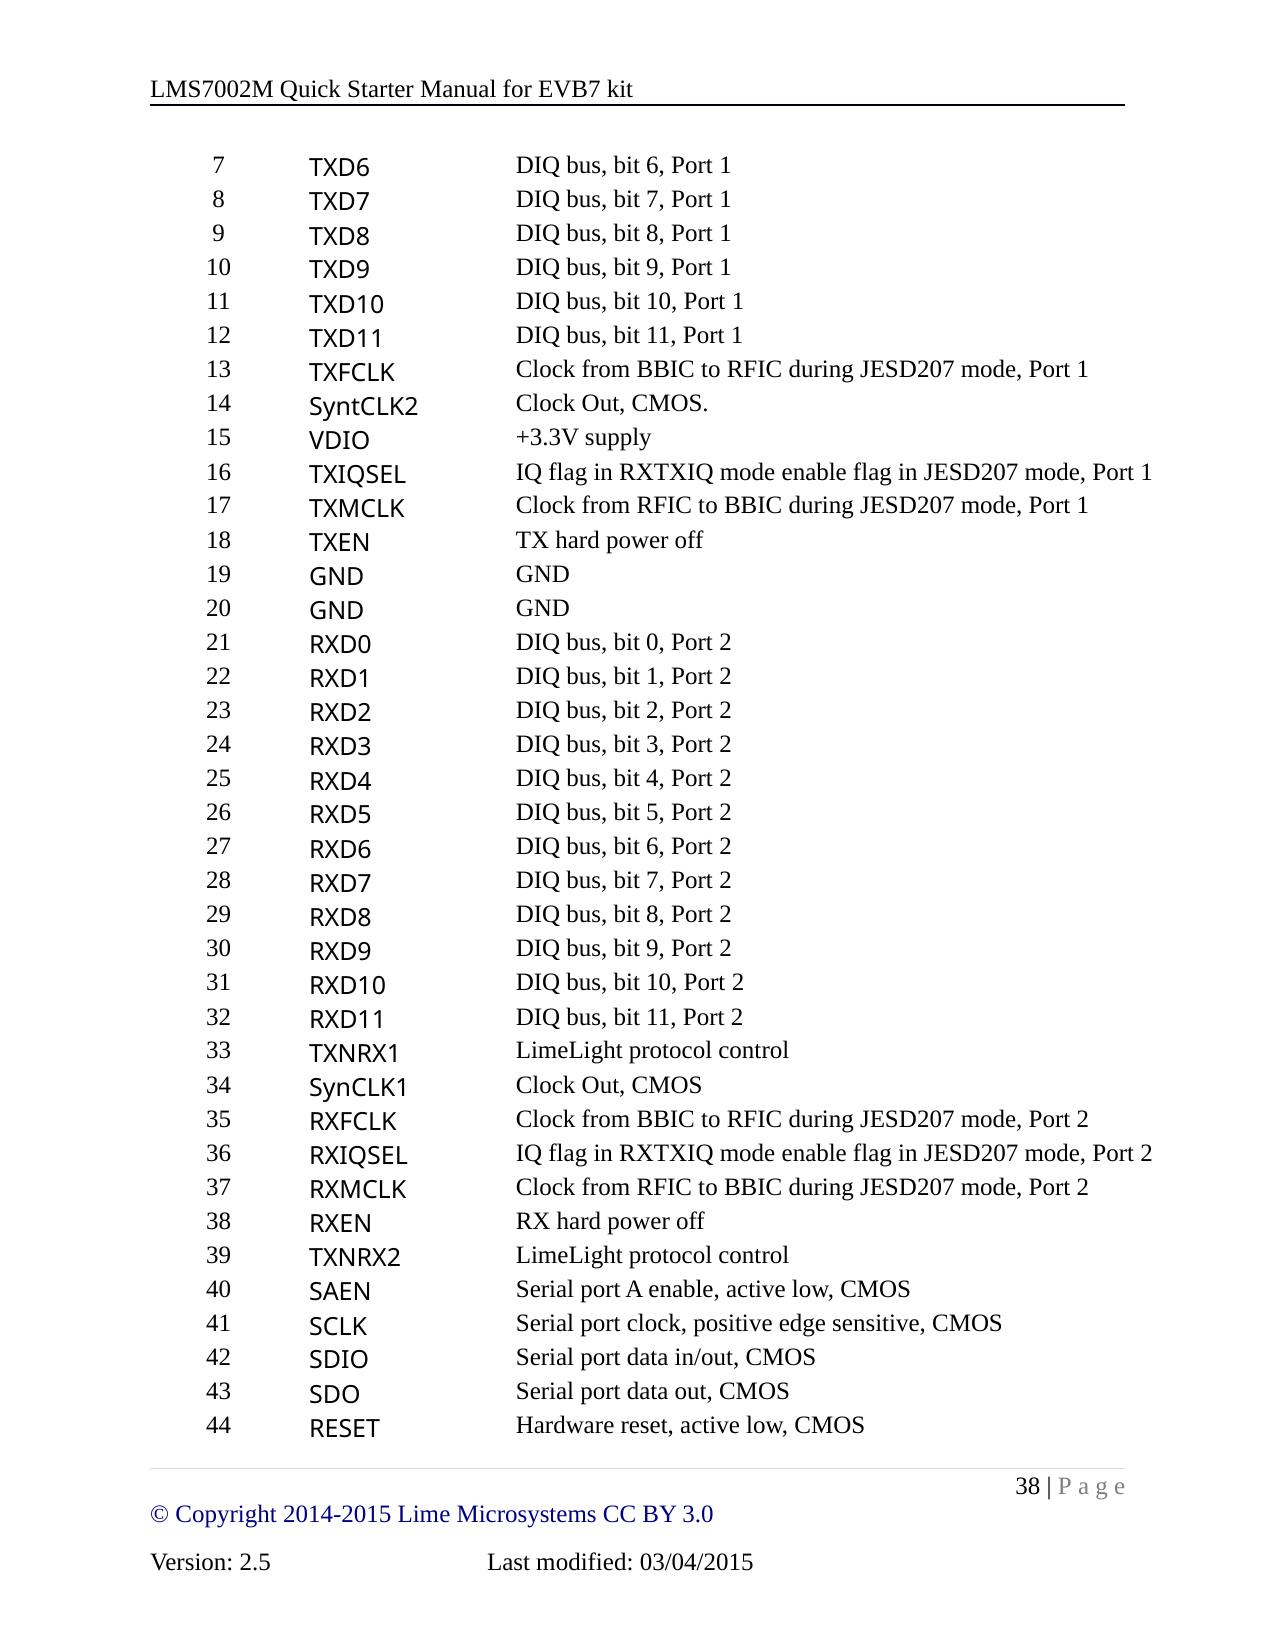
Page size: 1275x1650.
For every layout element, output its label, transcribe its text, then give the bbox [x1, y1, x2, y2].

table_cell 32 [139, 1002, 298, 1036]
table_cell IQ flag in RXTXIQ mode enable flag in JESD207 mode, Port 1 [504, 457, 1169, 491]
table_cell DIQ bus, bit 0, Port 2 [504, 627, 1169, 661]
table_cell 11 [139, 286, 298, 320]
table_cell 34 [139, 1070, 298, 1104]
table_cell DIQ bus, bit 2, Port 2 [504, 695, 1169, 729]
table_cell DIQ bus, bit 5, Port 2 [504, 797, 1169, 831]
table_cell Clock from RFIC to BBIC during JESD207 mode, Port 1 [504, 491, 1169, 525]
table_cell 29 [139, 899, 298, 933]
table_cell DIQ bus, bit 4, Port 2 [504, 763, 1169, 797]
table_cell DIQ bus, bit 7, Port 2 [504, 865, 1169, 899]
table_cell Serial port data in/out, CMOS [504, 1342, 1169, 1376]
table_cell TXMCLK [298, 491, 504, 525]
table_cell 20 [139, 593, 298, 627]
table_cell 23 [139, 695, 298, 729]
table_cell TXD8 [298, 218, 504, 252]
table_cell RXD10 [298, 968, 504, 1002]
table_cell 44 [139, 1410, 298, 1444]
table_cell Serial port data out, CMOS [504, 1376, 1169, 1410]
table_cell TXD7 [298, 184, 504, 218]
table_cell 38 [139, 1206, 298, 1240]
table_cell TXD9 [298, 252, 504, 286]
table_cell 41 [139, 1308, 298, 1342]
table_cell 9 [139, 218, 298, 252]
table_cell Clock from BBIC to RFIC during JESD207 mode, Port 1 [504, 354, 1169, 388]
table_cell DIQ bus, bit 6, Port 2 [504, 831, 1169, 865]
table_cell GND [504, 593, 1169, 627]
table_cell TXD6 [298, 150, 504, 184]
table_cell 27 [139, 831, 298, 865]
table_cell DIQ bus, bit 10, Port 1 [504, 286, 1169, 320]
table_cell SynCLK1 [298, 1070, 504, 1104]
table_cell DIQ bus, bit 11, Port 1 [504, 320, 1169, 354]
table_cell 39 [139, 1240, 298, 1274]
table_cell TXD11 [298, 320, 504, 354]
table_cell DIQ bus, bit 9, Port 2 [504, 934, 1169, 967]
table_cell 26 [139, 797, 298, 831]
table_cell 25 [139, 763, 298, 797]
table_cell RXD0 [298, 627, 504, 661]
table_cell TXEN [298, 525, 504, 559]
table_cell 7 [139, 150, 298, 184]
table_cell GND [298, 593, 504, 627]
table_cell RXD5 [298, 797, 504, 831]
table_cell 21 [139, 627, 298, 661]
table_cell 43 [139, 1376, 298, 1410]
table_cell 17 [139, 491, 298, 525]
table_cell TXIQSEL [298, 457, 504, 491]
table_cell 13 [139, 354, 298, 388]
table_cell 35 [139, 1104, 298, 1138]
table_cell RXD7 [298, 865, 504, 899]
table_cell 22 [139, 661, 298, 695]
table_cell 8 [139, 184, 298, 218]
table_cell Serial port clock, positive edge sensitive, CMOS [504, 1308, 1169, 1342]
table_cell RXMCLK [298, 1172, 504, 1206]
table_cell TXNRX2 [298, 1240, 504, 1274]
table_cell RXD9 [298, 934, 504, 967]
table_cell TX hard power off [504, 525, 1169, 559]
table_cell 10 [139, 252, 298, 286]
table_cell Clock from BBIC to RFIC during JESD207 mode, Port 2 [504, 1104, 1169, 1138]
table_cell SDO [298, 1376, 504, 1410]
table_cell 19 [139, 559, 298, 593]
table_cell DIQ bus, bit 10, Port 2 [504, 968, 1169, 1002]
table_cell SDIO [298, 1342, 504, 1376]
table_cell GND [298, 559, 504, 593]
table_cell RXD8 [298, 899, 504, 933]
table_cell SCLK [298, 1308, 504, 1342]
table_cell 40 [139, 1274, 298, 1308]
table_cell 28 [139, 865, 298, 899]
table_cell DIQ bus, bit 8, Port 1 [504, 218, 1169, 252]
table_cell DIQ bus, bit 1, Port 2 [504, 661, 1169, 695]
table_cell Clock Out, CMOS [504, 1070, 1169, 1104]
table_cell Clock Out, CMOS. [504, 389, 1169, 422]
table_cell GND [504, 559, 1169, 593]
table_cell 14 [139, 389, 298, 422]
table_cell RX hard power off [504, 1206, 1169, 1240]
table_cell RXD11 [298, 1002, 504, 1036]
table_cell DIQ bus, bit 7, Port 1 [504, 184, 1169, 218]
table_cell 16 [139, 457, 298, 491]
table_cell SAEN [298, 1274, 504, 1308]
table_cell RXD6 [298, 831, 504, 865]
table_cell TXFCLK [298, 354, 504, 388]
table_cell 12 [139, 320, 298, 354]
table_cell 18 [139, 525, 298, 559]
table_cell DIQ bus, bit 6, Port 1 [504, 150, 1169, 184]
table_cell RXIQSEL [298, 1138, 504, 1172]
table_cell 42 [139, 1342, 298, 1376]
table_cell Hardware reset, active low, CMOS [504, 1410, 1169, 1444]
table_cell RXD2 [298, 695, 504, 729]
table_cell 15 [139, 423, 298, 457]
table_cell IQ flag in RXTXIQ mode enable flag in JESD207 mode, Port 2 [504, 1138, 1169, 1172]
table_cell RXD4 [298, 763, 504, 797]
table_cell DIQ bus, bit 8, Port 2 [504, 899, 1169, 933]
table_cell LimeLight protocol control [504, 1240, 1169, 1274]
table_cell RXFCLK [298, 1104, 504, 1138]
table_cell RXD3 [298, 729, 504, 763]
table_cell +3.3V supply [504, 423, 1169, 457]
table_cell 37 [139, 1172, 298, 1206]
table_cell 24 [139, 729, 298, 763]
table_cell DIQ bus, bit 3, Port 2 [504, 729, 1169, 763]
table_cell DIQ bus, bit 11, Port 2 [504, 1002, 1169, 1036]
table_cell 36 [139, 1138, 298, 1172]
table_cell 30 [139, 934, 298, 967]
table_cell 31 [139, 968, 298, 1002]
table_cell RXEN [298, 1206, 504, 1240]
table_cell TXD10 [298, 286, 504, 320]
table_cell VDIO [298, 423, 504, 457]
table_cell RXD1 [298, 661, 504, 695]
table_cell Serial port A enable, active low, CMOS [504, 1274, 1169, 1308]
table_cell TXNRX1 [298, 1036, 504, 1070]
table_cell RESET [298, 1410, 504, 1444]
table_cell 33 [139, 1036, 298, 1070]
table_cell DIQ bus, bit 9, Port 1 [504, 252, 1169, 286]
table_cell SyntCLK2 [298, 389, 504, 422]
table_cell Clock from RFIC to BBIC during JESD207 mode, Port 2 [504, 1172, 1169, 1206]
table_cell LimeLight protocol control [504, 1036, 1169, 1070]
